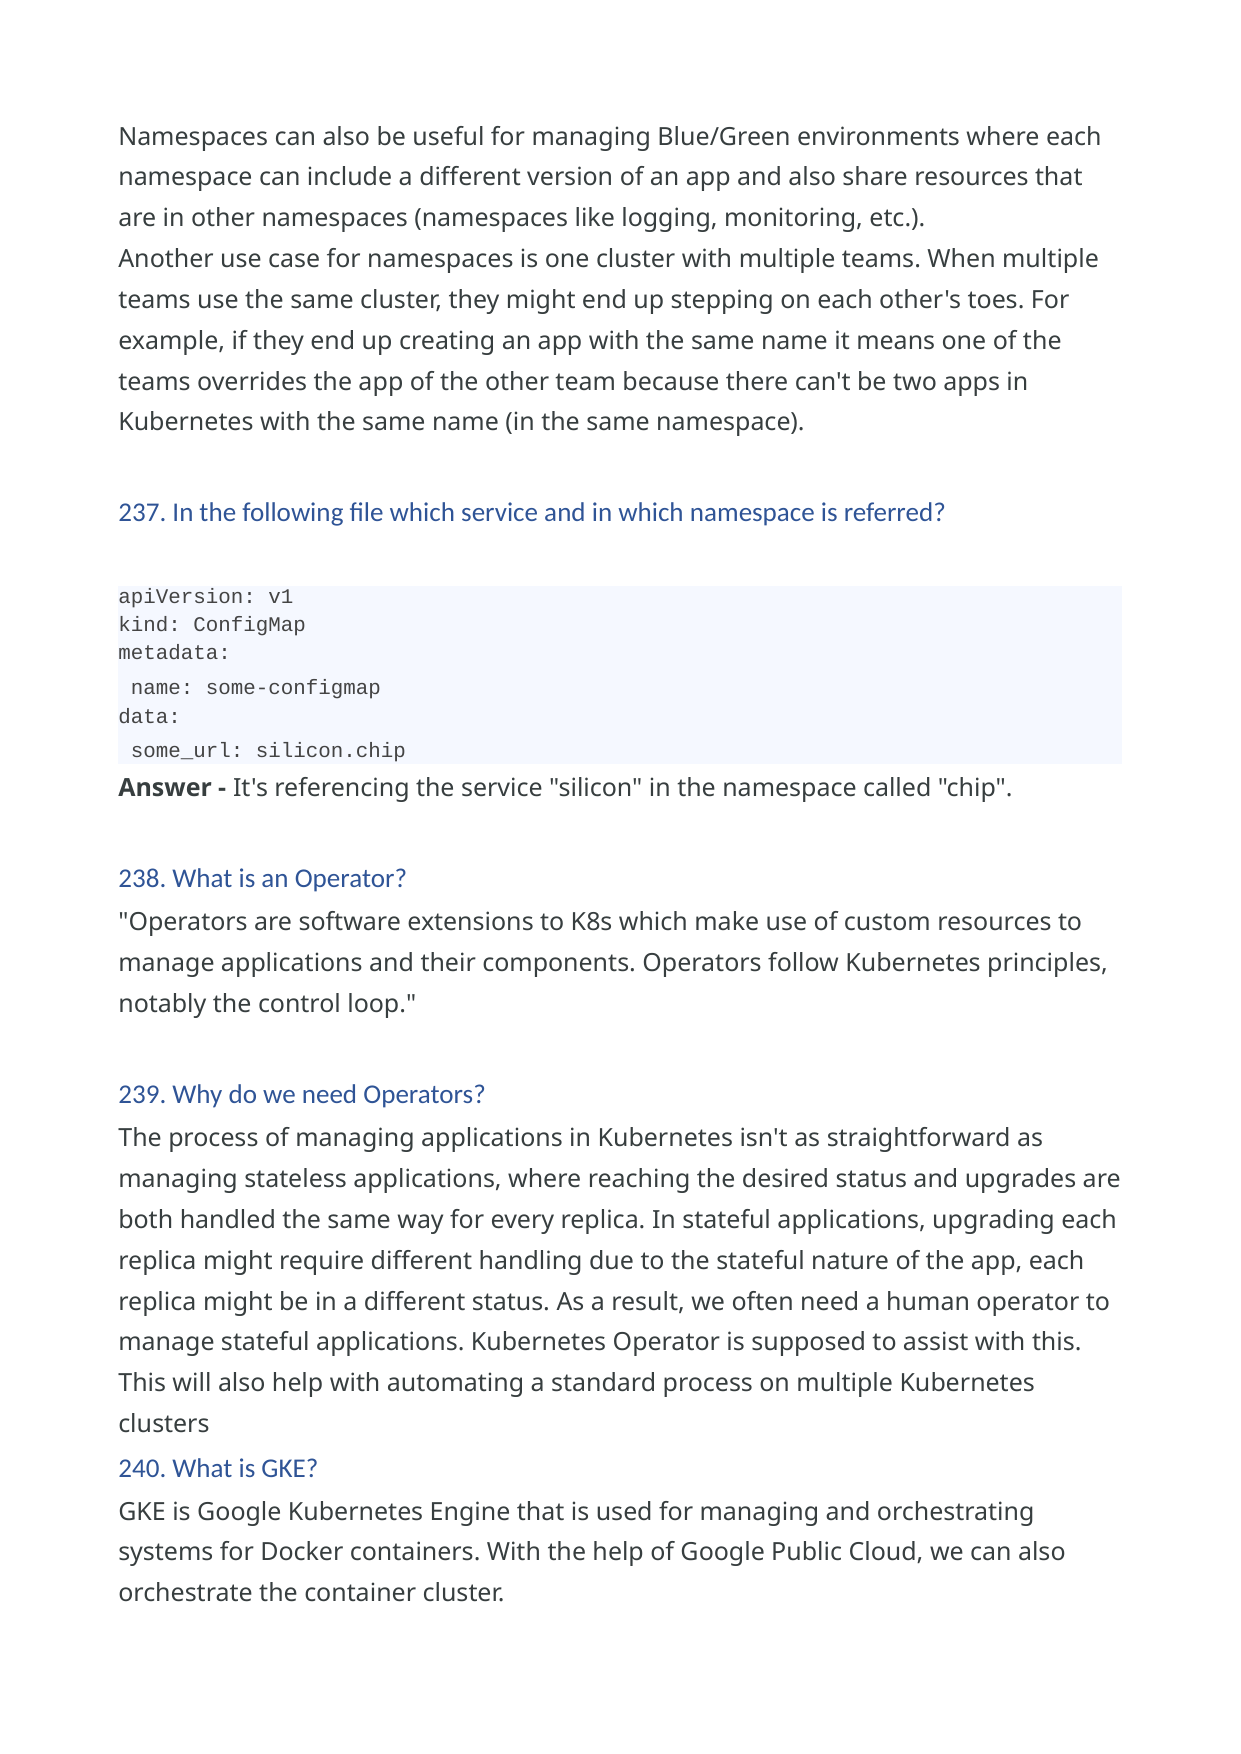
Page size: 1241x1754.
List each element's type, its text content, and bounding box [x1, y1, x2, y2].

subtitle 239. Why do we need Operators? [118, 1077, 1122, 1110]
text name: some-configmap [118, 671, 1122, 700]
text Answer - It's referencing the service "silicon" in the namespace called "chip". [118, 770, 1122, 804]
text some_url: silicon.chip [118, 734, 1122, 764]
text "Operators are software extensions to K8s which make use of custom resources to manage applications and their components. Operators follow Kubernetes principles, notably the control loop." [118, 904, 1122, 1020]
subtitle 238. What is an Operator? [118, 862, 1122, 894]
text The process of managing applications in Kubernetes isn't as straightforward as managing stateless applications, where reaching the desired status and upgrades are both handled the same way for every replica. In stateful applications, upgrading each replica might require different handling due to the stateful nature of the app, each replica might be in a different status. As a result, we often need a human operator to manage stateful applications. Kubernetes Operator is supposed to assist with this. [118, 1120, 1122, 1358]
text Another use case for namespaces is one cluster with multiple teams. When multiple teams use the same cluster, they might end up stepping on each other's toes. For example, if they end up creating an app with the same name it means one of the teams overrides the app of the other team because there can't be two apps in Kubernetes with the same name (in the same namespace). [118, 241, 1122, 438]
subtitle 240. What is GKE? [118, 1451, 1122, 1484]
text This will also help with automating a standard process on multiple Kubernetes clusters [118, 1365, 1122, 1440]
text Namespaces can also be useful for managing Blue/Green environments where each namespace can include a different version of an app and also share resources that are in other namespaces (namespaces like logging, monitoring, etc.). [118, 118, 1122, 234]
text GKE is Google Kubernetes Engine that is used for managing and orchestrating systems for Docker containers. With the help of Google Public Cloud, we can also orchestrate the container cluster. [118, 1493, 1122, 1609]
text metadata: [118, 642, 1122, 666]
text apiVersion: v1 [118, 586, 1122, 609]
text kind: ConfigMap [118, 614, 1122, 638]
text data: [118, 706, 1122, 730]
subtitle 237. In the following file which service and in which namespace is referred? [118, 496, 1122, 529]
